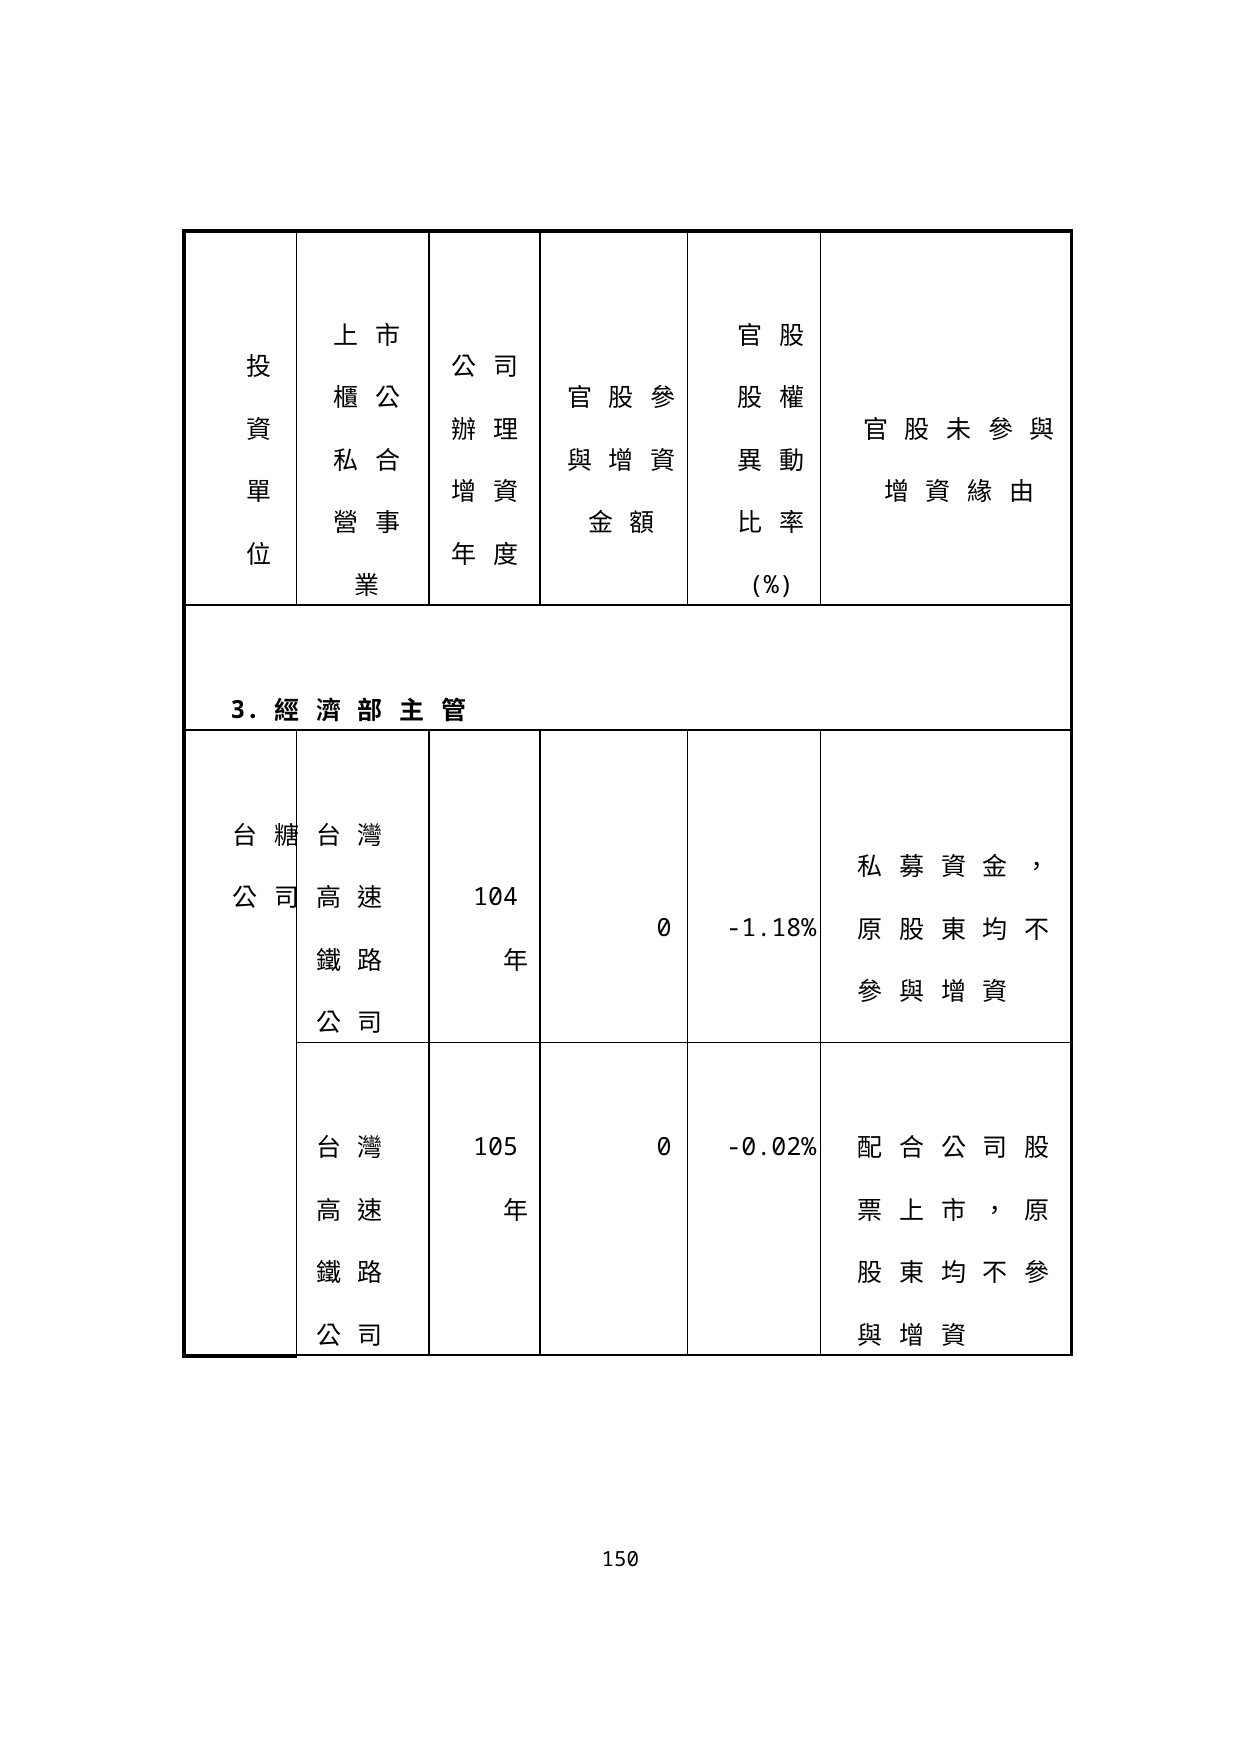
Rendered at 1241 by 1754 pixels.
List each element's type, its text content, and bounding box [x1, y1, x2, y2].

table_header 官股未參與增資緣由 [821, 233, 1070, 604]
table_header 公司辦理增資年度 [430, 233, 539, 604]
table_cell 台灣高速鐵路公司 [297, 1043, 428, 1354]
table_header 官股股權異動比率 (%) [688, 233, 820, 604]
table_cell -1.18% [688, 731, 820, 1042]
table_header 投資單位 [186, 233, 296, 604]
table_cell 105年 [430, 1043, 539, 1354]
table_cell 配合公司股票上市，原股東均不參與增資 [821, 1043, 1070, 1354]
table_cell 私募資金，原股東均不參與增資 [821, 731, 1070, 1042]
table_cell -0.02% [688, 1043, 820, 1354]
table_cell 3.經濟部主管 [186, 606, 1070, 729]
table_cell 台糖公司 [186, 731, 296, 1354]
table_cell 0 [541, 731, 687, 1042]
table_cell 0 [541, 1043, 687, 1354]
table_header 官股參與增資金額 [541, 233, 687, 604]
table_header 上市櫃公私合營事業 [297, 233, 428, 604]
table_cell 104年 [430, 731, 539, 1042]
table_cell 台灣高速鐵路公司 [297, 731, 428, 1042]
